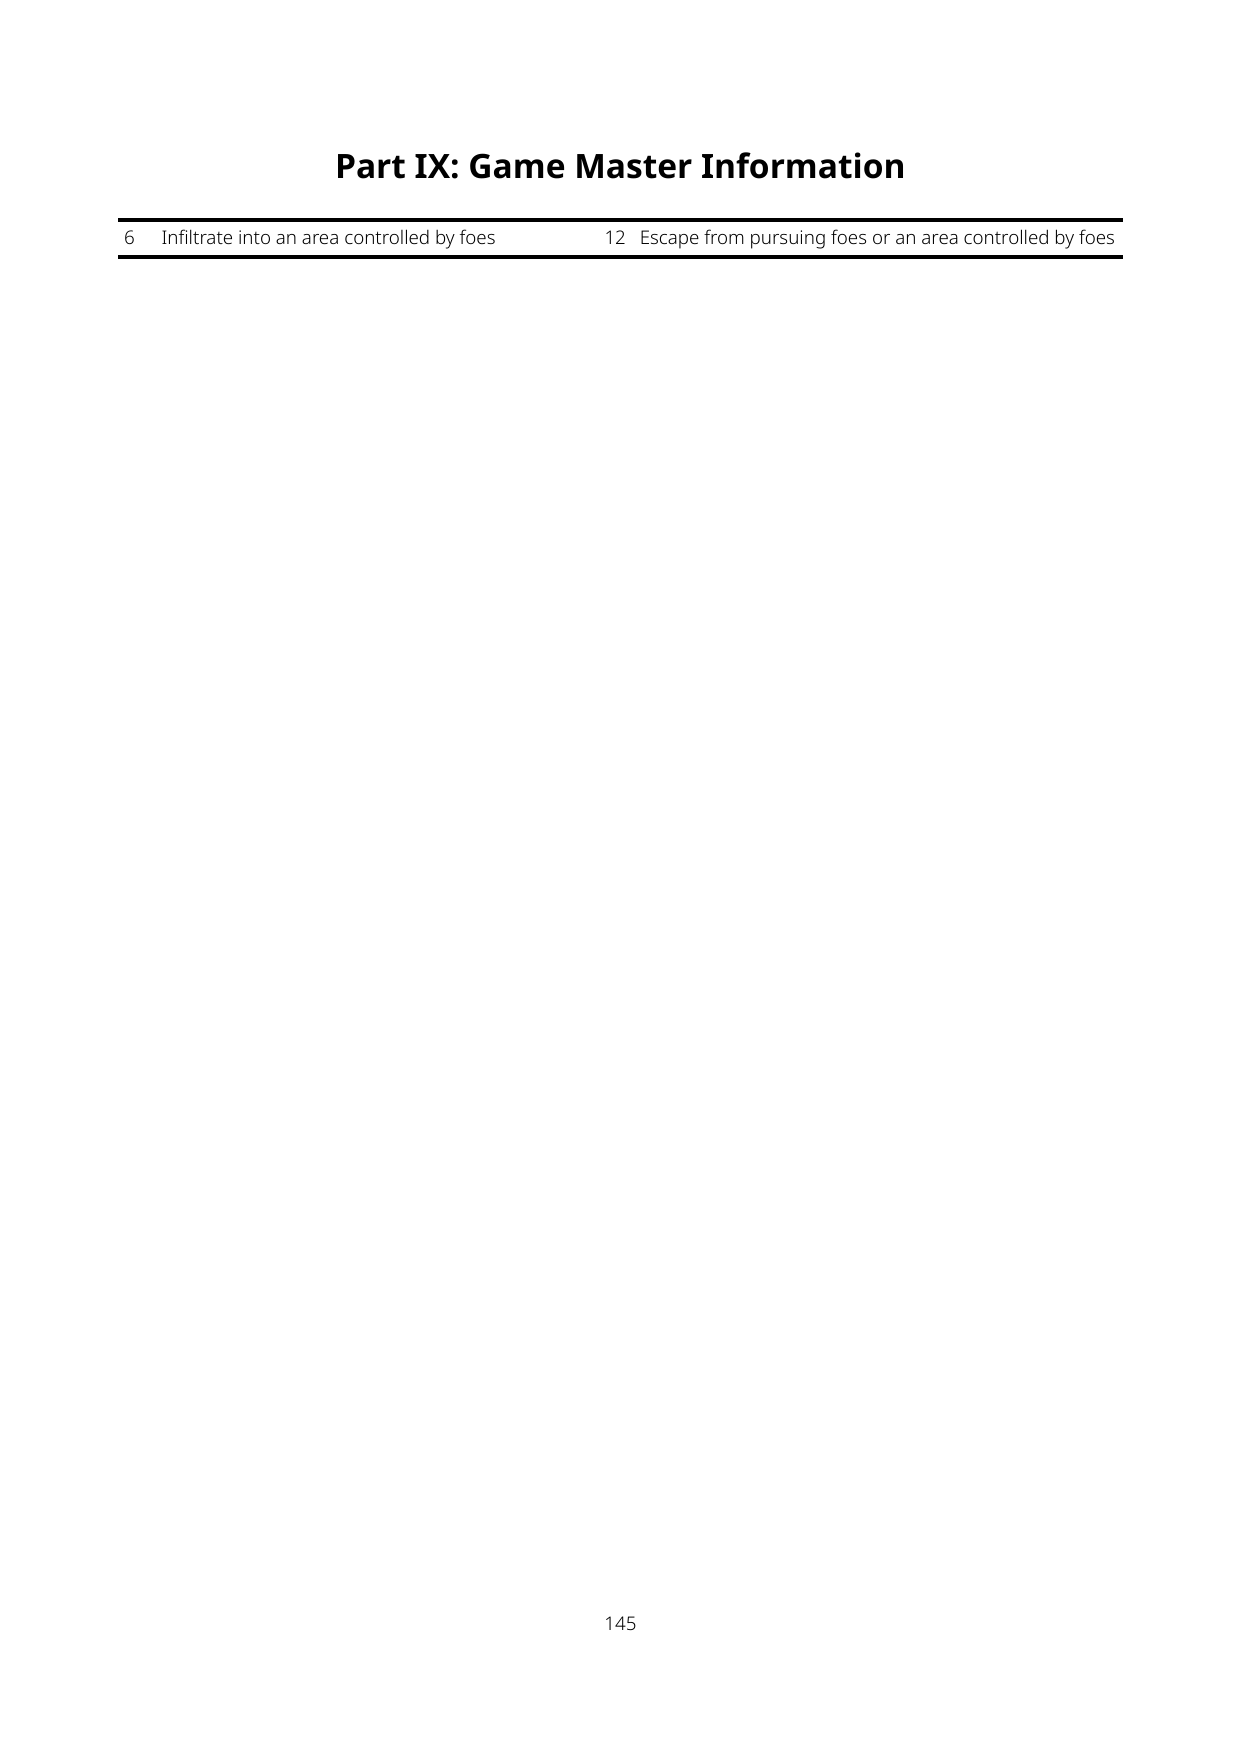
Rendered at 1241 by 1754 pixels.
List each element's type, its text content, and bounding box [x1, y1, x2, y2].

table_cell Infiltrate into an area controlled by foes [156, 222, 596, 255]
table_cell 12 [596, 222, 634, 255]
table_cell 6 [118, 222, 156, 255]
table_cell Escape from pursuing foes or an area controlled by foes [634, 222, 1123, 255]
